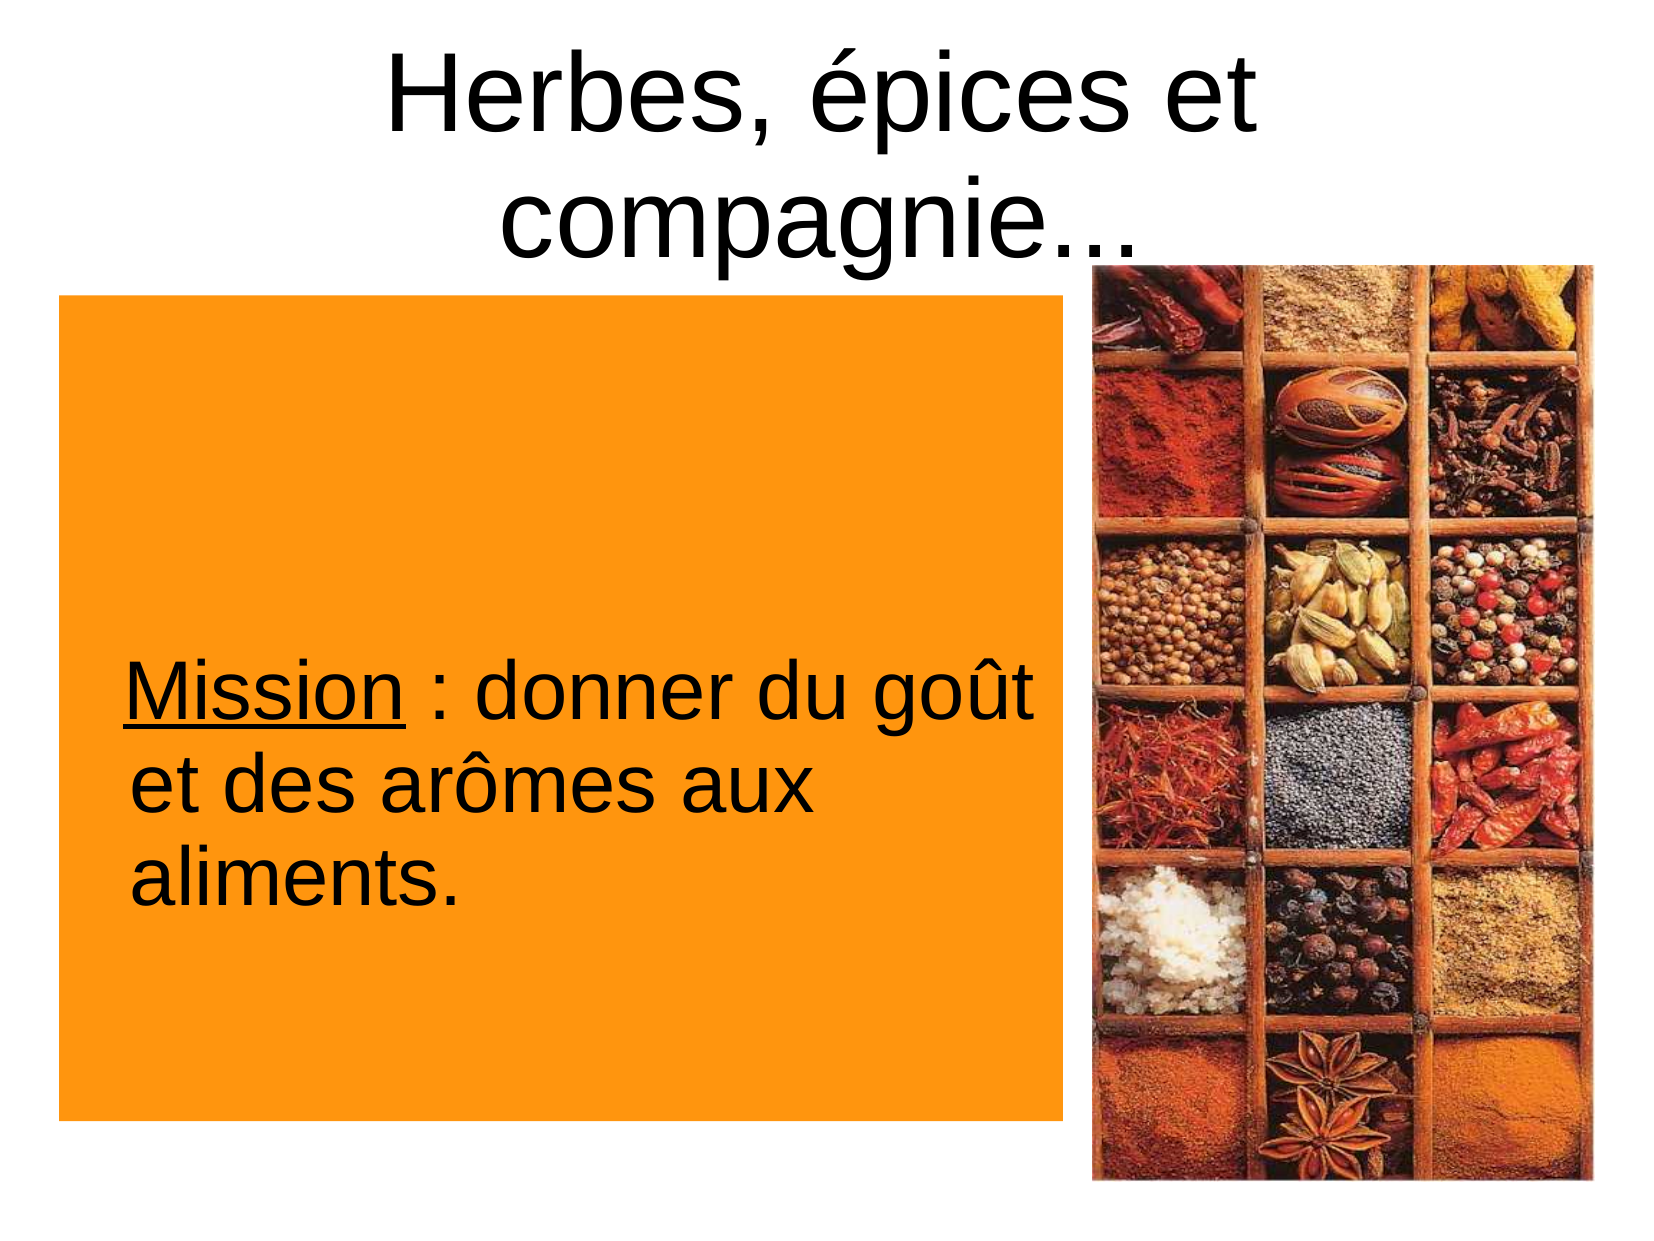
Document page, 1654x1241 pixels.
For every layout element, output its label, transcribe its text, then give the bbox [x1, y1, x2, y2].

list Mission : donner du goût et des arômes aux aliments. [59, 295, 1063, 1122]
title Herbes, épices et compagnie... [76, 29, 1565, 281]
picture [1092, 265, 1595, 1182]
